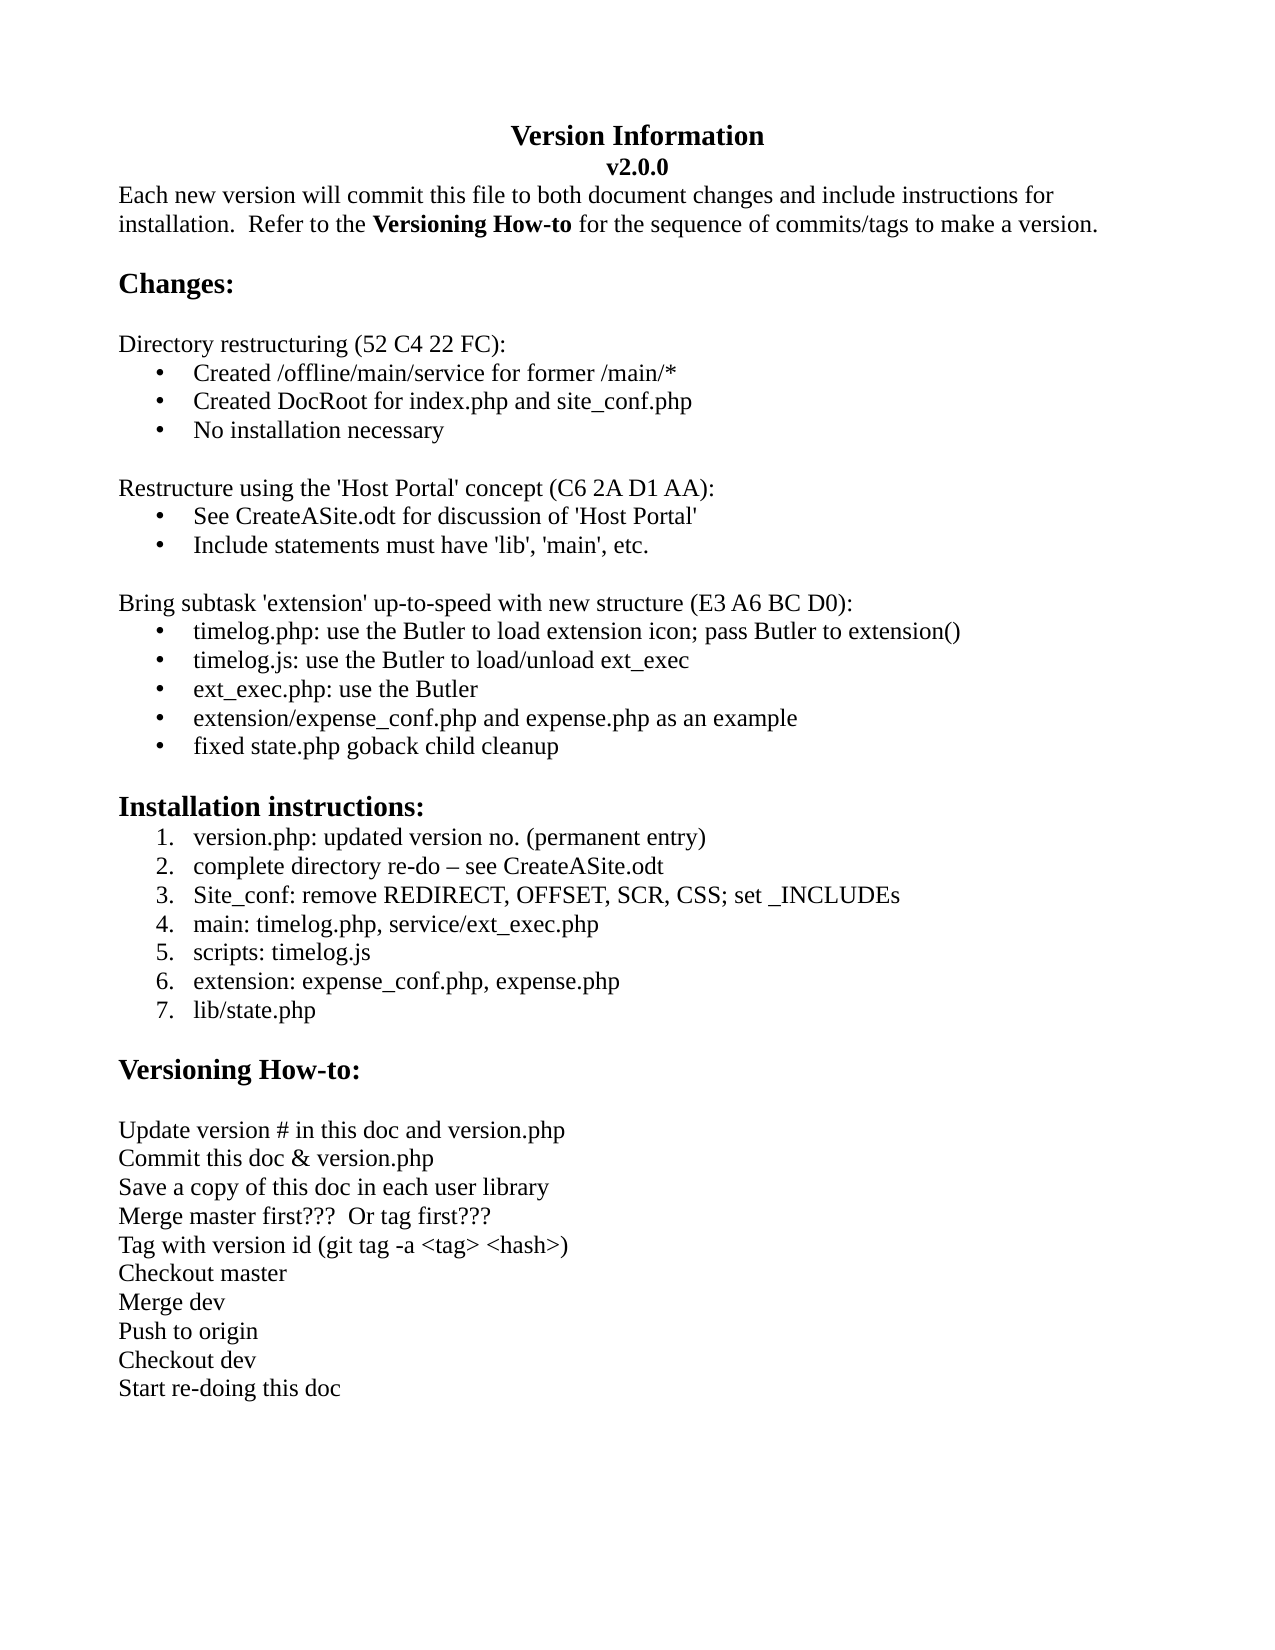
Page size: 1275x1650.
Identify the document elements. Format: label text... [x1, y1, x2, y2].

list Include statements must have 'lib', 'main', etc. [156, 530, 1157, 559]
text Update version # in this doc and version.php [118, 1115, 1157, 1143]
list lib/state.php [156, 995, 1157, 1024]
text Installation instructions: [118, 789, 1157, 822]
text Start re-doing this doc [118, 1373, 1157, 1402]
text Bring subtask 'extension' up-to-speed with new structure (E3 A6 BC D0): [118, 588, 1157, 616]
text Checkout dev [118, 1345, 1157, 1373]
list fixed state.php goback child cleanup [156, 731, 1157, 760]
text Versioning How-to: [118, 1052, 1157, 1086]
list extension/expense_conf.php and expense.php as an example [156, 703, 1157, 731]
text Checkout master [118, 1258, 1157, 1287]
text Merge dev [118, 1287, 1157, 1316]
text Commit this doc & version.php [118, 1143, 1157, 1172]
list See CreateASite.odt for discussion of 'Host Portal' [156, 501, 1157, 530]
text Save a copy of this doc in each user library [118, 1172, 1157, 1201]
list timelog.js: use the Butler to load/unload ext_exec [156, 645, 1157, 674]
list scripts: timelog.js [156, 937, 1157, 966]
text Push to origin [118, 1316, 1157, 1345]
list main: timelog.php, service/ext_exec.php [156, 909, 1157, 937]
list No installation necessary [156, 415, 1157, 444]
text v2.0.0 [118, 152, 1157, 180]
list extension: expense_conf.php, expense.php [156, 966, 1157, 995]
list ext_exec.php: use the Butler [156, 674, 1157, 703]
text Merge master first??? Or tag first??? [118, 1201, 1157, 1230]
text Changes: [118, 267, 1157, 300]
text Tag with version id (git tag -a <tag> <hash>) [118, 1230, 1157, 1258]
text Each new version will commit this file to both document changes and include instructions for installation. Refer to the Versioning How-to for the sequence of commits/tags to make a version. [118, 180, 1157, 238]
list complete directory re-do – see CreateASite.odt [156, 851, 1157, 880]
list version.php: updated version no. (permanent entry) [156, 822, 1157, 851]
list Created /offline/main/service for former /main/* [156, 358, 1157, 386]
list Site_conf: remove REDIRECT, OFFSET, SCR, CSS; set _INCLUDEs [156, 880, 1157, 909]
text Restructure using the 'Host Portal' concept (C6 2A D1 AA): [118, 473, 1157, 501]
text Directory restructuring (52 C4 22 FC): [118, 329, 1157, 358]
text Version Information [118, 118, 1157, 152]
list Created DocRoot for index.php and site_conf.php [156, 386, 1157, 415]
list timelog.php: use the Butler to load extension icon; pass Butler to extension() [156, 616, 1157, 645]
